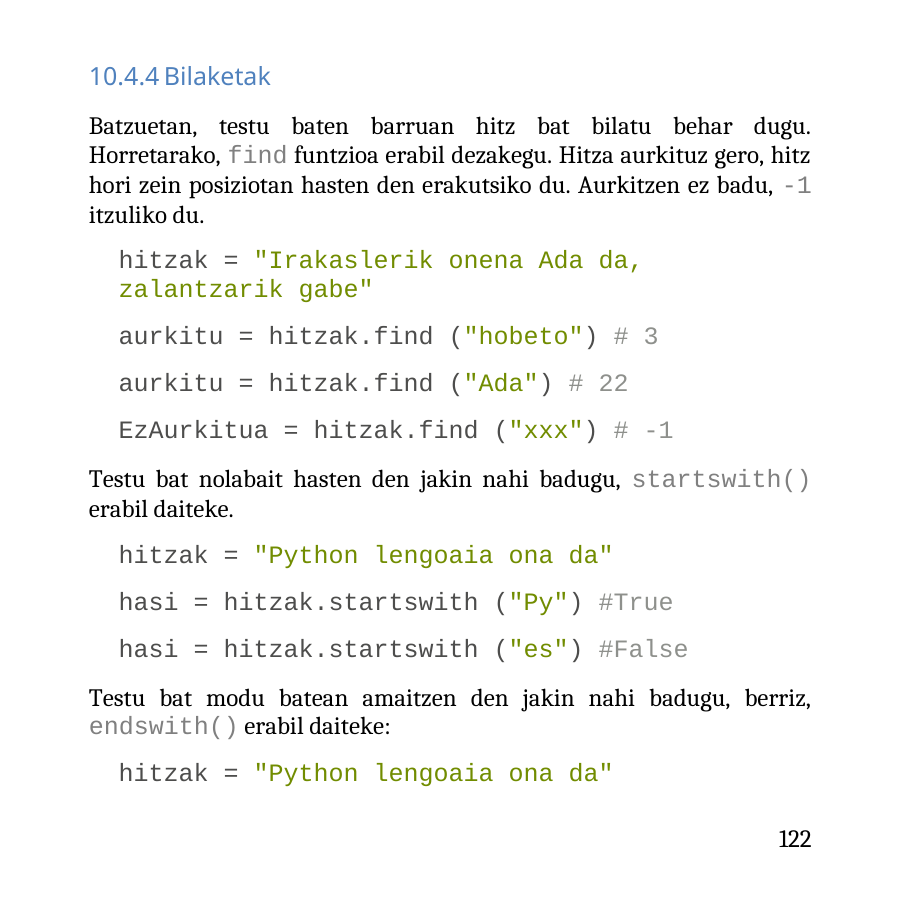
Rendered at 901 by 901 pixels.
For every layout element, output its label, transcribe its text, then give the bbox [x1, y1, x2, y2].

text aurkitu = hitzak.find ("Ada") # 22 [118, 371, 811, 399]
text aurkitu = hitzak.find ("hobeto") # 3 [118, 323, 811, 352]
text hasi = hitzak.startswith ("Py") #True [118, 589, 811, 618]
text Batzuetan, testu baten barruan hitz bat bilatu behar dugu. Horretarako, find funtzioa erabil dezakegu. Hitza aurkituz gero, hitz hori zein posiziotan hasten den erakutsiko du. Aurkitzen ez badu, -1 itzuliko du. [89, 112, 811, 229]
text hasi = hitzak.startswith ("es") #False [118, 636, 811, 665]
text Testu bat nolabait hasten den jakin nahi badugu, startswith() erabil daiteke. [89, 465, 811, 523]
subtitle Bilaketak [89, 59, 811, 93]
text hitzak = "Python lengoaia ona da" [118, 542, 811, 571]
text hitzak = "Irakaslerik onena Ada da, zalantzarik gabe" [118, 248, 811, 305]
text EzAurkitua = hitzak.find ("xxx") # -1 [118, 418, 811, 446]
text Testu bat modu batean amaitzen den jakin nahi badugu, berriz, endswith() erabil daiteke: [89, 683, 811, 742]
text hitzak = "Python lengoaia ona da" [118, 761, 811, 789]
